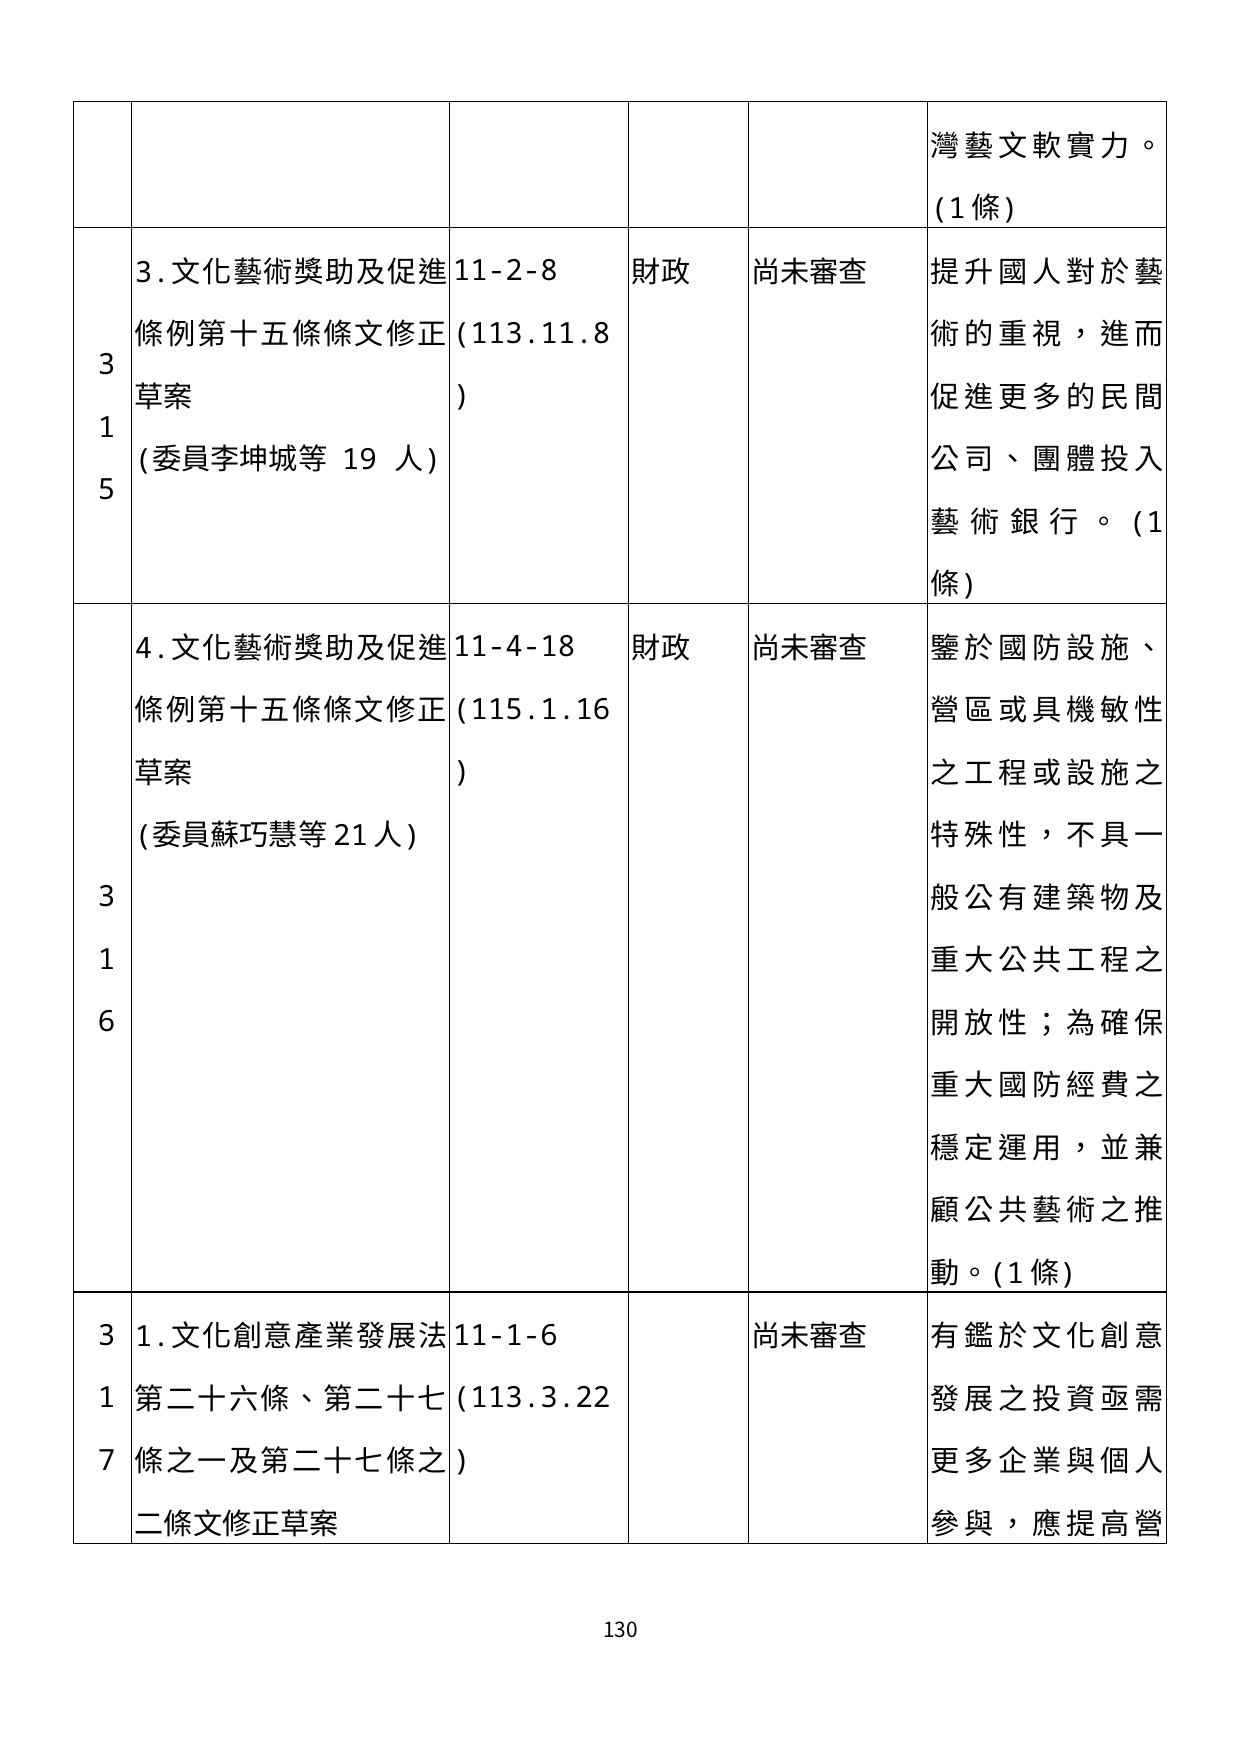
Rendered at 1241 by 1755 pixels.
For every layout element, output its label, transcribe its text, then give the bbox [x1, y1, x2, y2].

table_cell 提升國人對於藝術的重視，進而促進更多的民間公司、團體投入藝術銀行。(1條) [928, 228, 1166, 603]
table_cell 尚未審查 [749, 1293, 927, 1542]
table_cell 有鑑於文化創意發展之投資亟需更多企業與個人參與，應提高營 [928, 1293, 1166, 1542]
table_cell 財政 [629, 228, 748, 603]
table_cell [132, 102, 449, 227]
table_cell 4.文化藝術獎助及促進條例第十五條條文修正草案 (委員蘇巧慧等21人) [132, 604, 449, 1291]
table_cell 3.文化藝術獎助及促進條例第十五條條文修正草案 (委員李坤城等 19 人) [132, 228, 449, 603]
table_cell 鑒於國防設施、營區或具機敏性之工程或設施之特殊性，不具一般公有建築物及重大公共工程之開放性；為確保重大國防經費之穩定運用，並兼顧公共藝術之推動。(1條) [928, 604, 1166, 1291]
table_cell [74, 604, 131, 1291]
table_cell 11-4-18 (115.1.16) [450, 604, 628, 1291]
table_cell 尚未審查 [749, 604, 927, 1291]
table_cell 11-2-8 (113.11.8) [450, 228, 628, 603]
table_cell [629, 102, 748, 227]
table_cell [629, 1293, 748, 1542]
table_cell 財政 [629, 604, 748, 1291]
table_cell 11-1-6 (113.3.22) [450, 1293, 628, 1542]
table_cell [74, 1293, 131, 1542]
table_cell [74, 228, 131, 603]
table_cell [450, 102, 628, 227]
table_cell 1.文化創意產業發展法第二十六條、第二十七條之一及第二十七條之二條文修正草案 [132, 1293, 449, 1542]
table_cell 灣藝文軟實力。(1條) [928, 102, 1166, 227]
table_cell 尚未審查 [749, 228, 927, 603]
table_cell [74, 102, 131, 227]
table_cell [749, 102, 927, 227]
